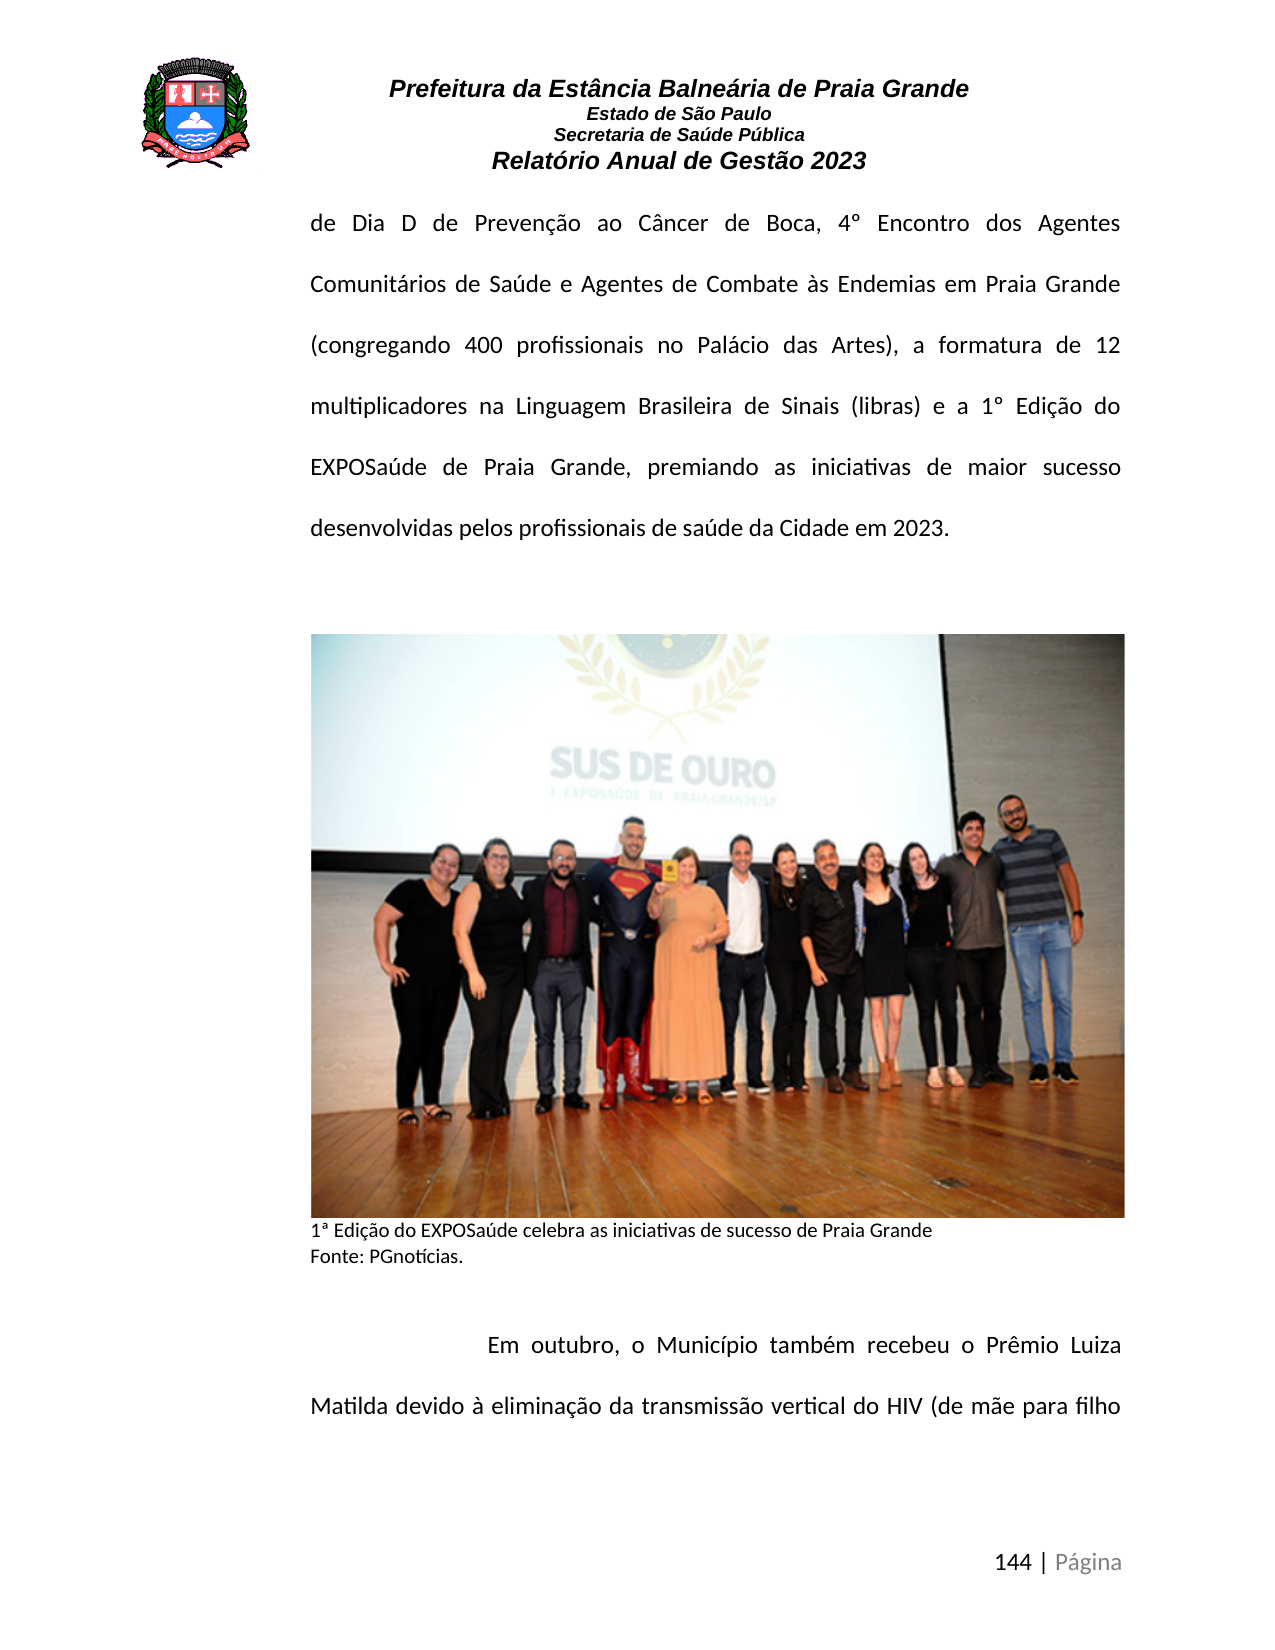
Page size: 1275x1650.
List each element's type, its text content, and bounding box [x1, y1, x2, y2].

text 1ª Edição do EXPOSaúde celebra as iniciativas de sucesso de Praia Grande [310, 1218, 1122, 1243]
picture [132, 55, 259, 172]
text Fonte: PGnotícias. [310, 1243, 1122, 1268]
text de Dia D de Prevenção ao Câncer de Boca, 4º Encontro dos Agentes Comunitários de Saúde e Agentes de Combate às Endemias em Praia Grande (congregando 400 profissionais no Palácio das Artes), a formatura de 12 multiplicadores na Linguagem Brasileira de Sinais (libras) e a 1º Edição do EXPOSaúde de Praia Grande, premiando as iniciativas de maior sucesso desenvolvidas pelos profissionais de saúde da Cidade em 2023. [310, 207, 1122, 542]
text Em outubro, o Município também recebeu o Prêmio Luiza Matilda devido à eliminação da transmissão vertical do HIV (de mãe para filho [310, 1329, 1122, 1421]
picture [310, 634, 1126, 1218]
